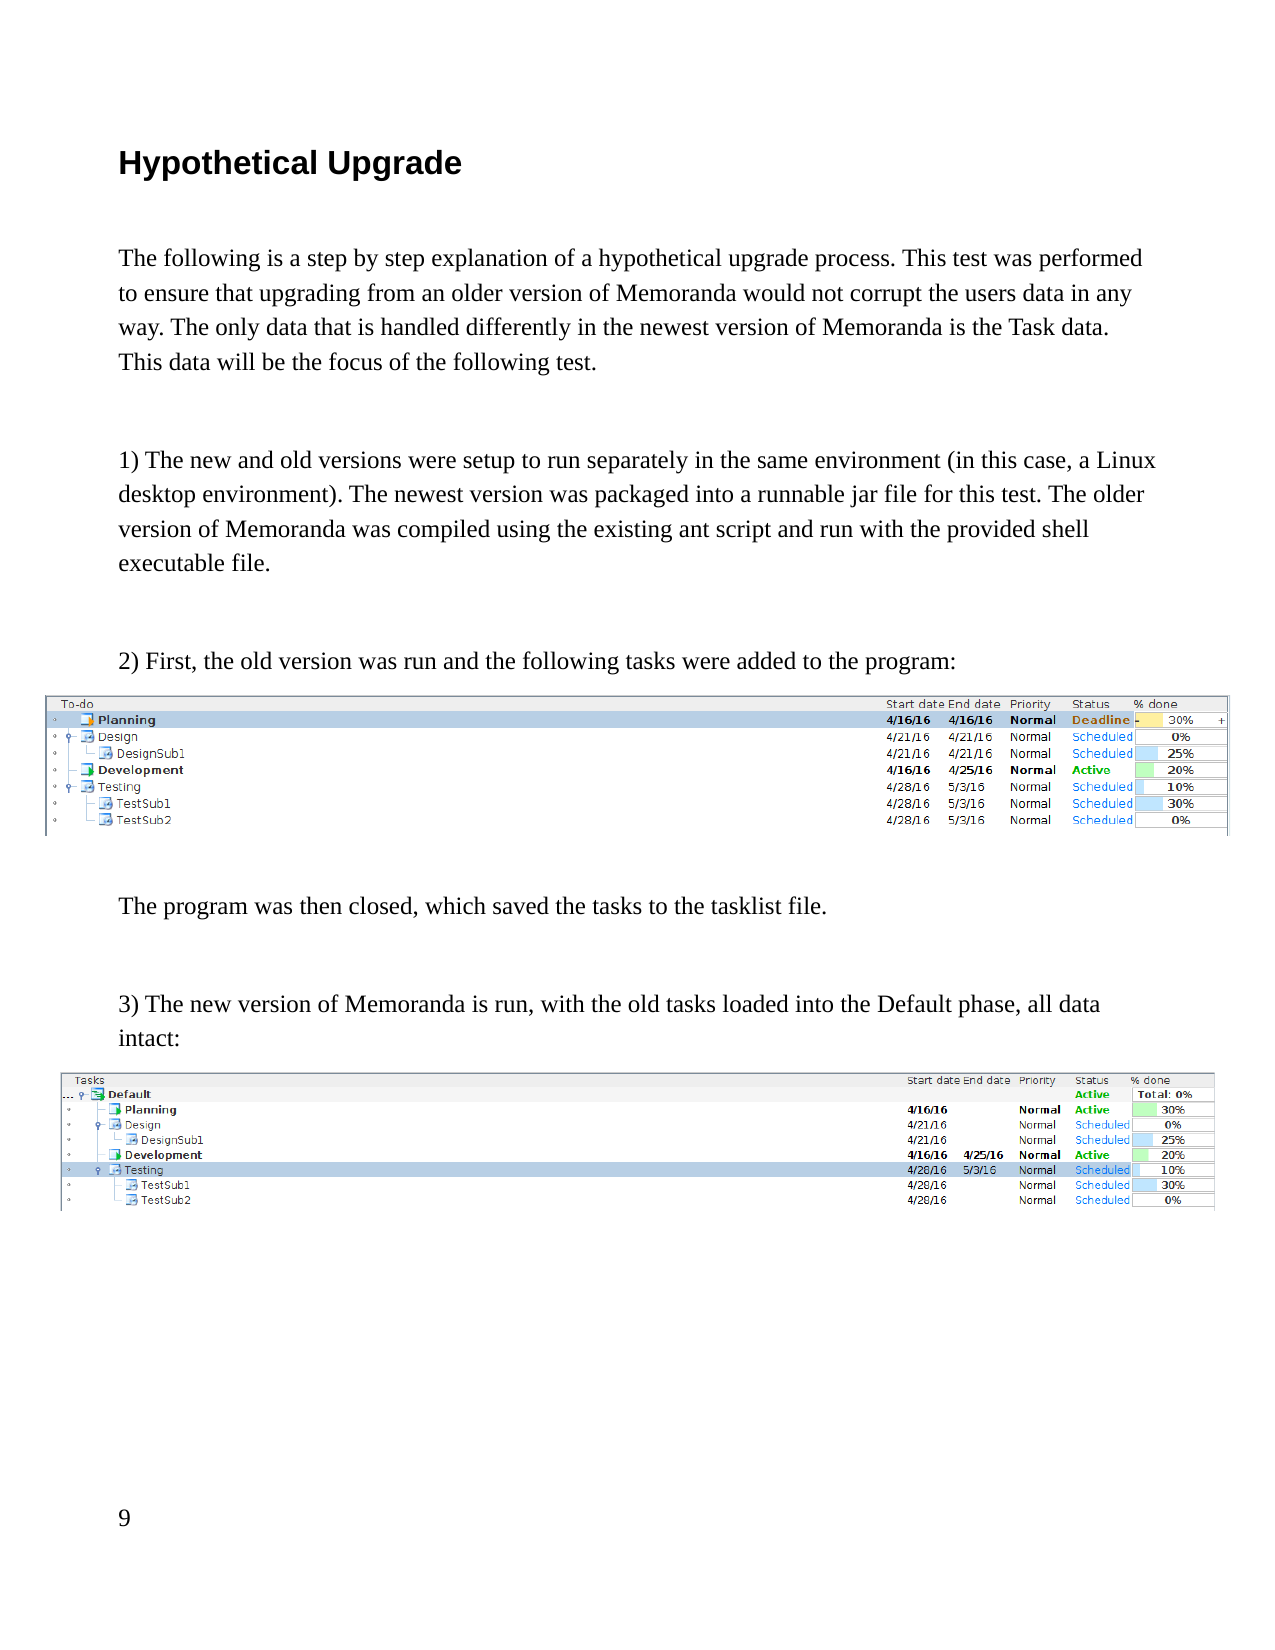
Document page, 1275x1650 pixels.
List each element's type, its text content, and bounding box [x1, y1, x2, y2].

text 2) First, the old version was run and the following tasks were added to the program: [118, 646, 1157, 675]
subtitle Hypothetical Upgrade [118, 143, 1157, 182]
picture [44, 695, 1231, 836]
text The program was then closed, which saved the tasks to the tasklist file. [118, 891, 1157, 919]
picture [60, 1072, 1215, 1211]
text 3) The new version of Memoranda is run, with the old tasks loaded into the Default phase, all data intact: [118, 989, 1157, 1052]
text 1) The new and old versions were setup to run separately in the same environment (in this case, a Linux desktop environment). The newest version was packaged into a runnable jar file for this test. The older version of Memoranda was compiled using the existing ant script and run with the provided shell executable file. [118, 445, 1157, 577]
text The following is a step by step explanation of a hypothetical upgrade process. This test was performed to ensure that upgrading from an older version of Memoranda would not corrupt the users data in any way. The only data that is handled differently in the newest version of Memoranda is the Task data. This data will be the focus of the following test. [118, 243, 1157, 375]
